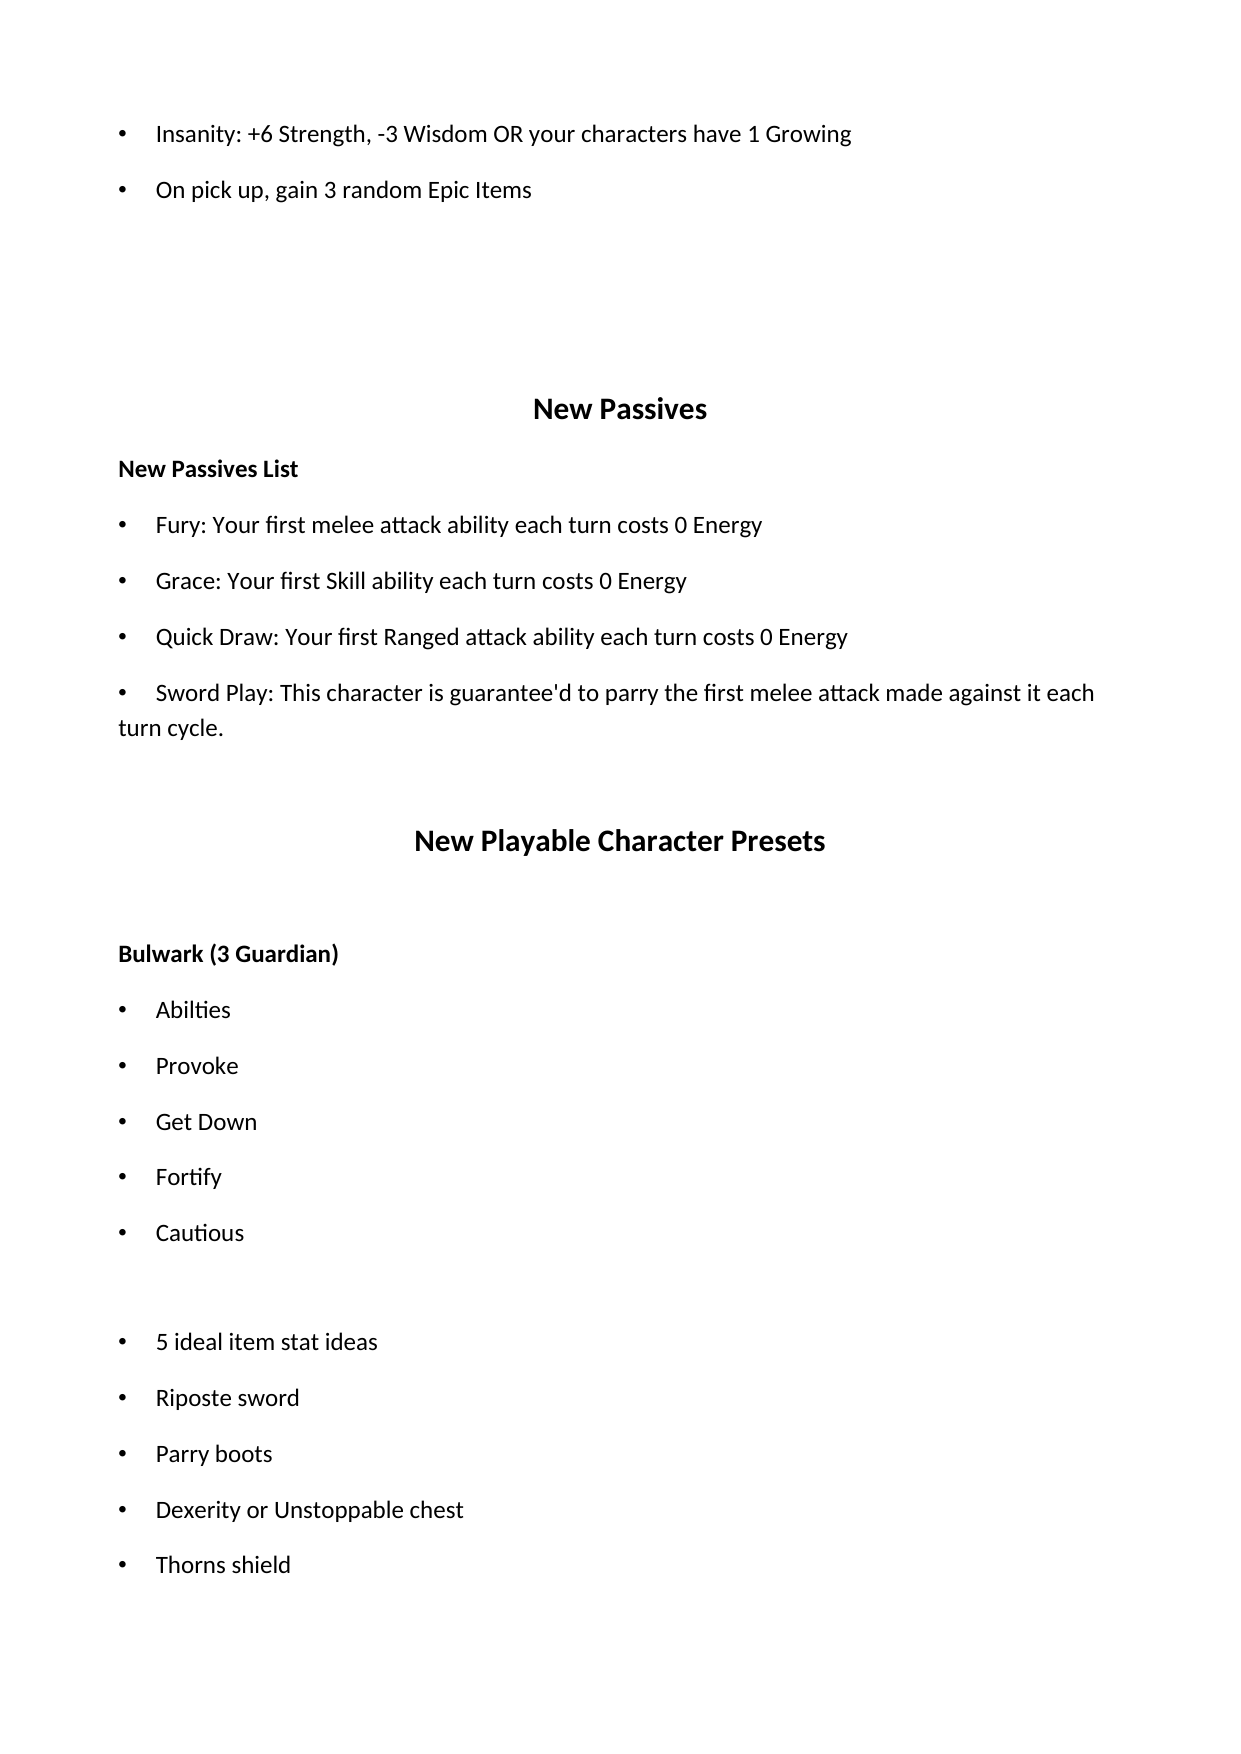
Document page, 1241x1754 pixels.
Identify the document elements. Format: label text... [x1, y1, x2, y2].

list Parry boots [81, 1438, 1122, 1468]
list Fortify [81, 1162, 1122, 1192]
list Thorns shield [81, 1549, 1122, 1580]
list 5 ideal item stat ideas [81, 1326, 1122, 1357]
list Grace: Your first Skill ability each turn costs 0 Energy [81, 565, 1122, 596]
list Dexerity or Unstoppable chest [81, 1494, 1122, 1524]
list Fury: Your first melee attack ability each turn costs 0 Energy [81, 509, 1122, 540]
list Quick Draw: Your first Ranged attack ability each turn costs 0 Energy [81, 621, 1122, 651]
text New Passives List [118, 453, 1122, 484]
list Sword Play: This character is guarantee'd to parry the first melee attack made against it each turn cycle. [81, 677, 1122, 742]
list Get Down [81, 1106, 1122, 1136]
list Riposte sword [81, 1382, 1122, 1413]
list Abilties [81, 994, 1122, 1024]
text New Passives [118, 389, 1122, 427]
list Cautious [81, 1217, 1122, 1248]
text Bulwark (3 Guardian) [118, 938, 1122, 969]
text New Playable Character Presets [118, 821, 1122, 859]
list Insanity: +6 Strength, -3 Wisdom OR your characters have 1 Growing [81, 118, 1122, 149]
list On pick up, gain 3 random Epic Items [81, 174, 1122, 204]
list Provoke [81, 1050, 1122, 1080]
